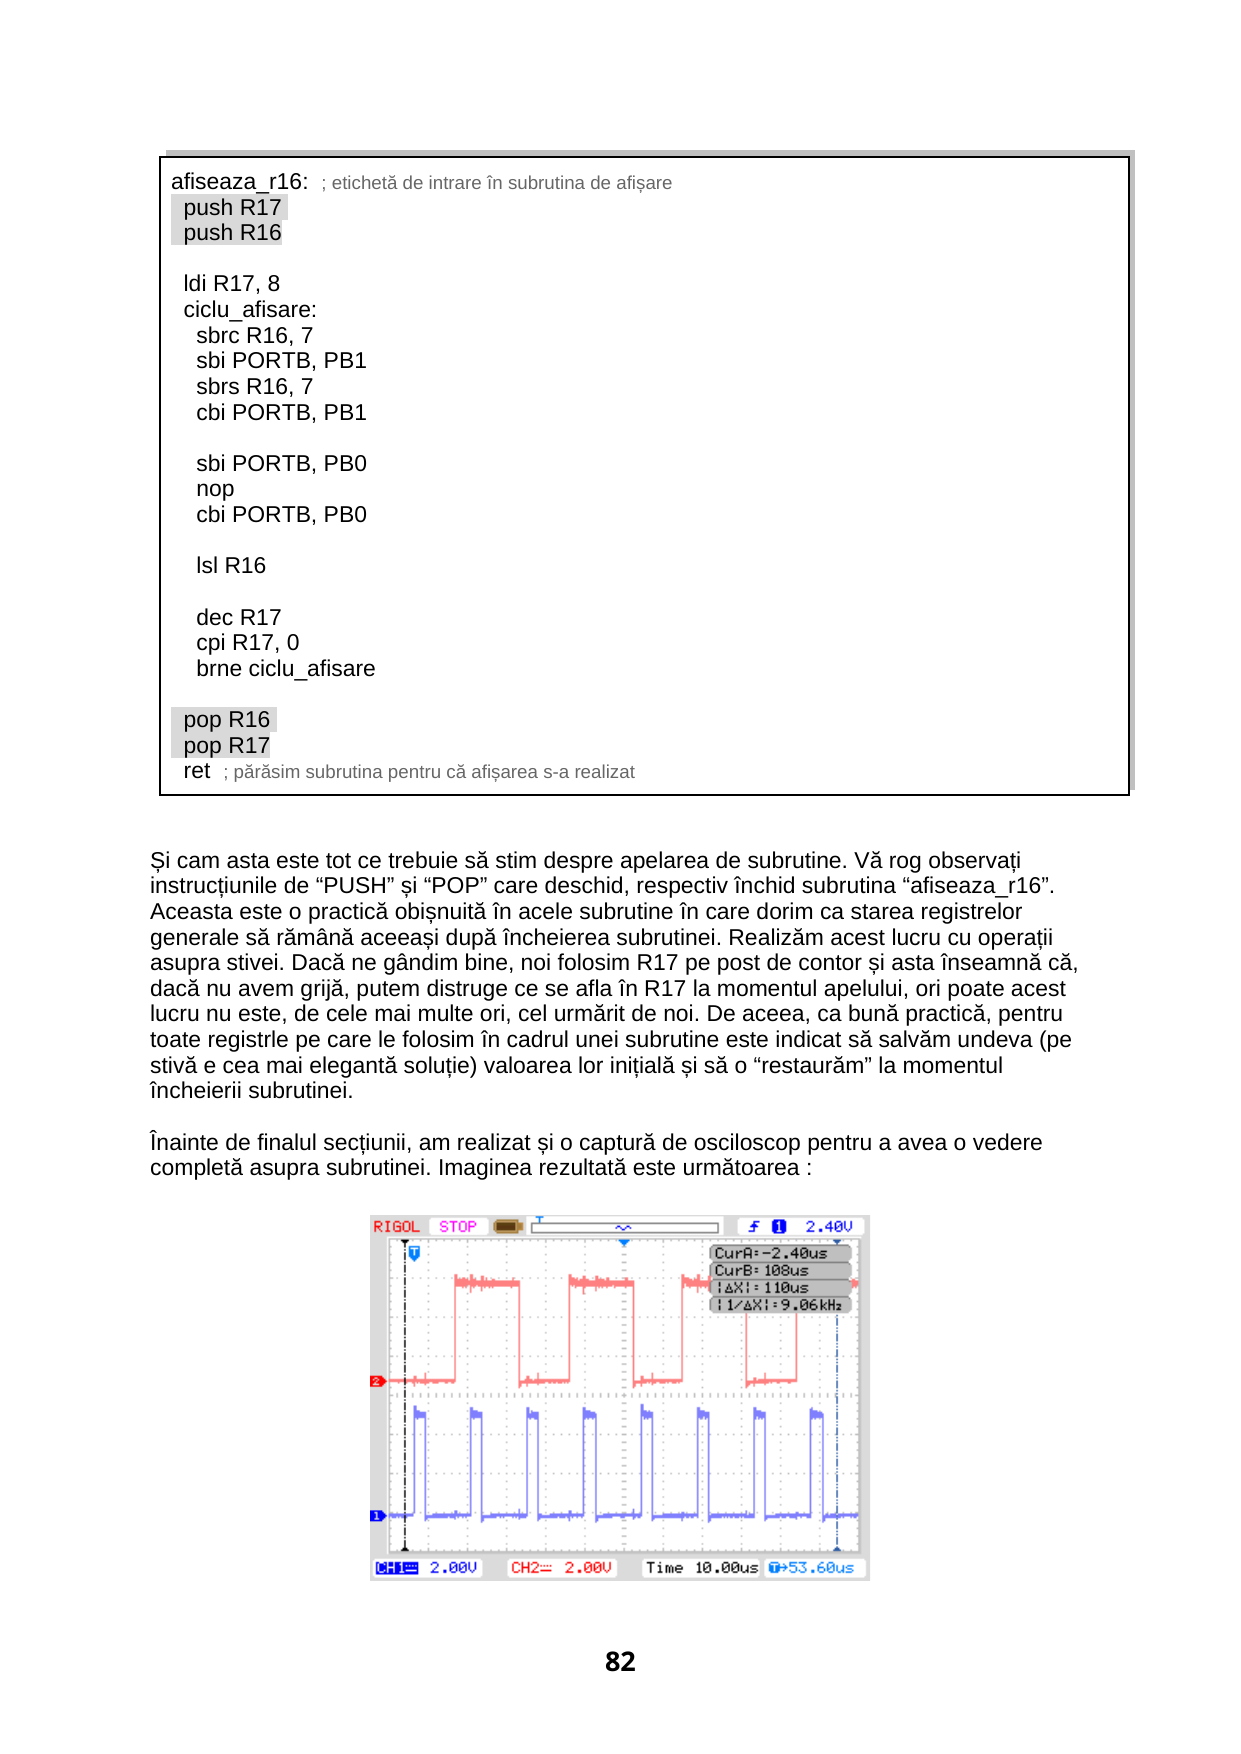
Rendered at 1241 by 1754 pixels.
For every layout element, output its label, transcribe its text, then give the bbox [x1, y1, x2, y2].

text Și cam asta este tot ce trebuie să stim despre apelarea de subrutine. Vă rog observați instrucțiunile de “PUSH” și “POP” care deschid, respectiv închid subrutina “afiseaza_r16”. Aceasta este o practică obișnuită în acele subrutine în care dorim ca starea registrelor generale să rămână aceeași după încheierea subrutinei. Realizăm acest lucru cu operații asupra stivei. Dacă ne gândim bine, noi folosim R17 pe post de contor și asta înseamnă că, dacă nu avem grijă, putem distruge ce se afla în R17 la momentul apelului, ori poate acest lucru nu este, de cele mai multe ori, cel urmărit de noi. De aceea, ca bună practică, pentru toate registrle pe care le folosim în cadrul unei subrutine este indicat să salvăm undeva (pe stivă e cea mai elegantă soluție) valoarea lor inițială și să o “restaurăm” la momentul încheierii subrutinei. [150, 847, 1091, 1103]
text Înainte de finalul secțiunii, am realizat și o captură de osciloscop pentru a avea o vedere completă asupra subrutinei. Imaginea rezultată este următoarea : [150, 1129, 1091, 1180]
picture [370, 1215, 871, 1581]
table_header afiseaza_r16: ; etichetă de intrare în subrutina de afișare push R17 push R16 ldi R17, 8 ciclu_afisare: sbrc R16, 7 sbi PORTB, PB1 sbrs R16, 7 cbi PORTB, PB1 sbi PORTB, PB0 nop cbi PORTB, PB0 lsl R16 dec R17 cpi R17, 0 brne ciclu_afisare pop R16 pop R17 ret ; părăsim subrutina pentru că afișarea s-a realizat [161, 158, 1128, 794]
